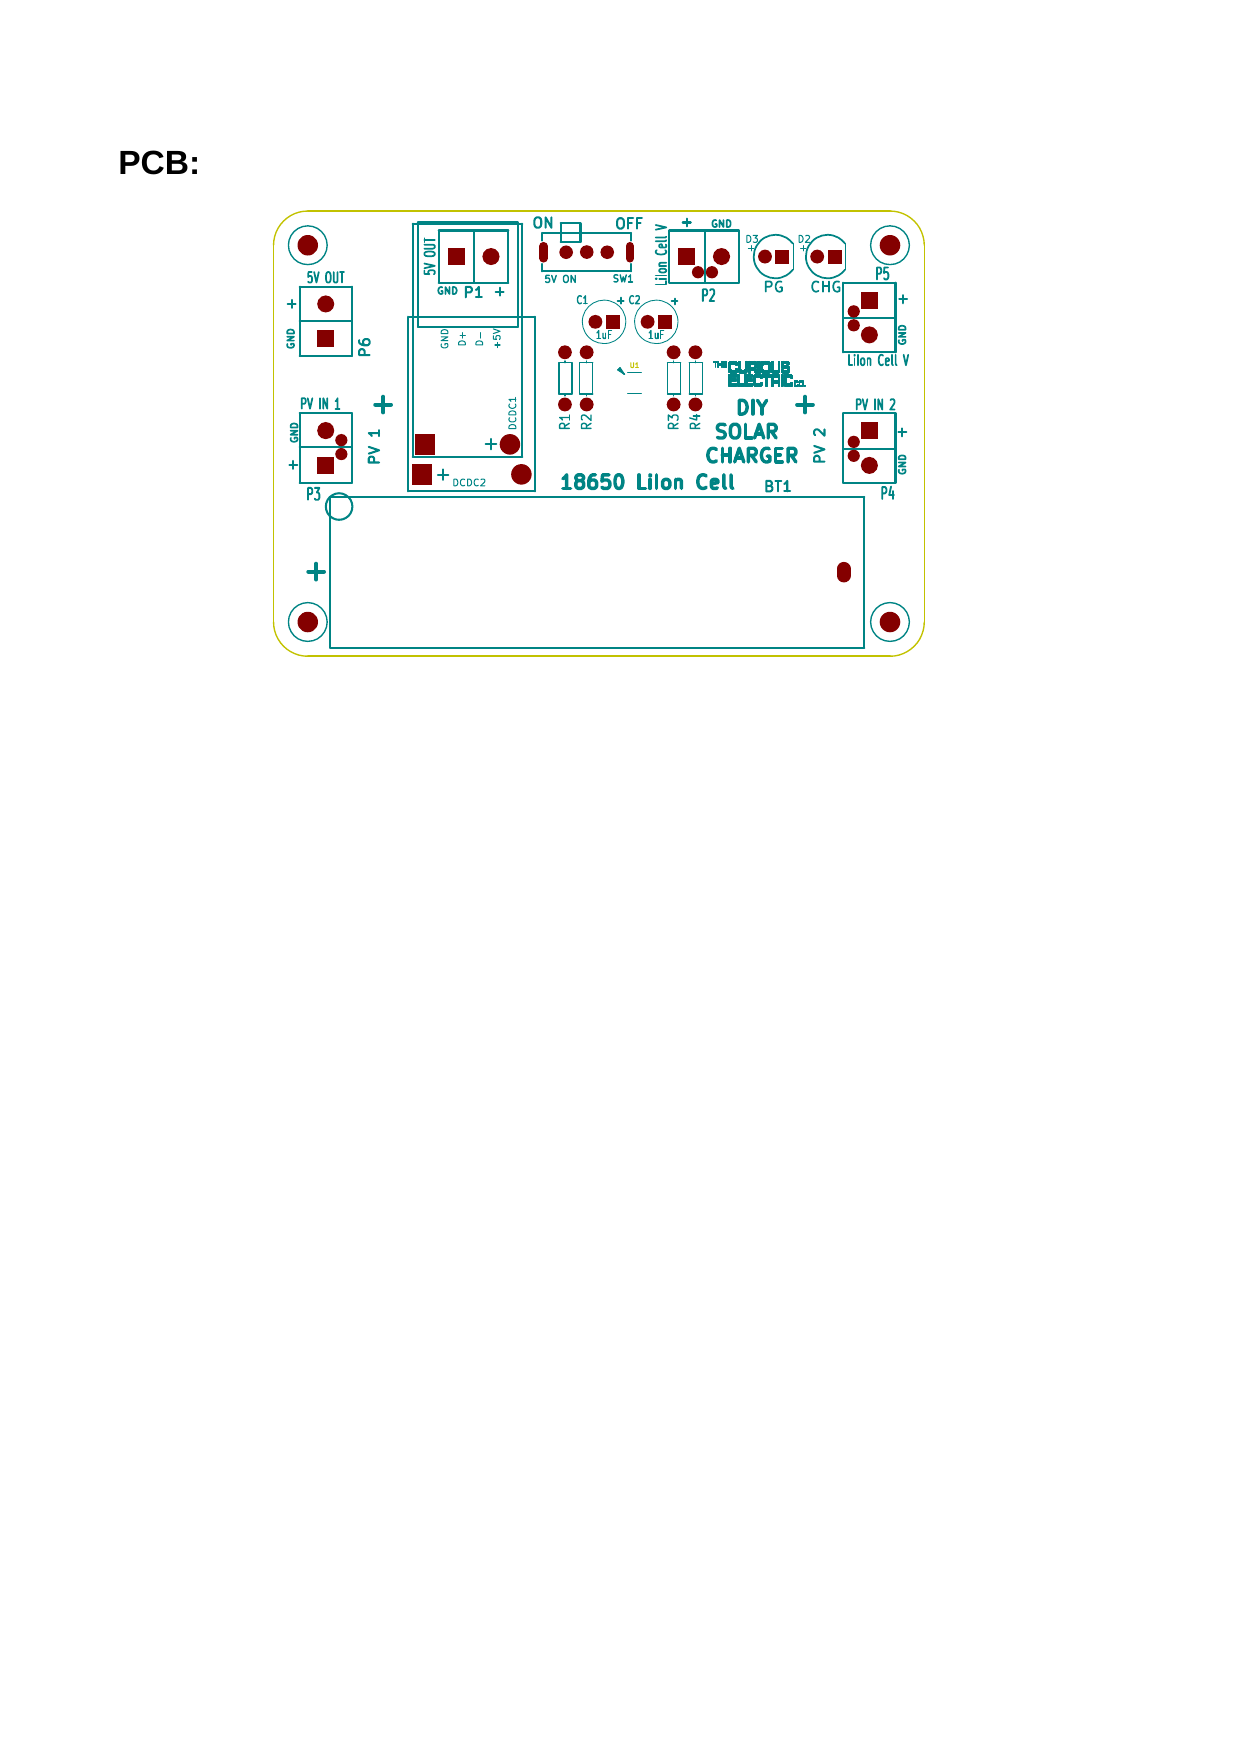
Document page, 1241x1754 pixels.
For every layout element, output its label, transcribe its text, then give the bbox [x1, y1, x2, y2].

subtitle PCB: [118, 143, 1122, 182]
